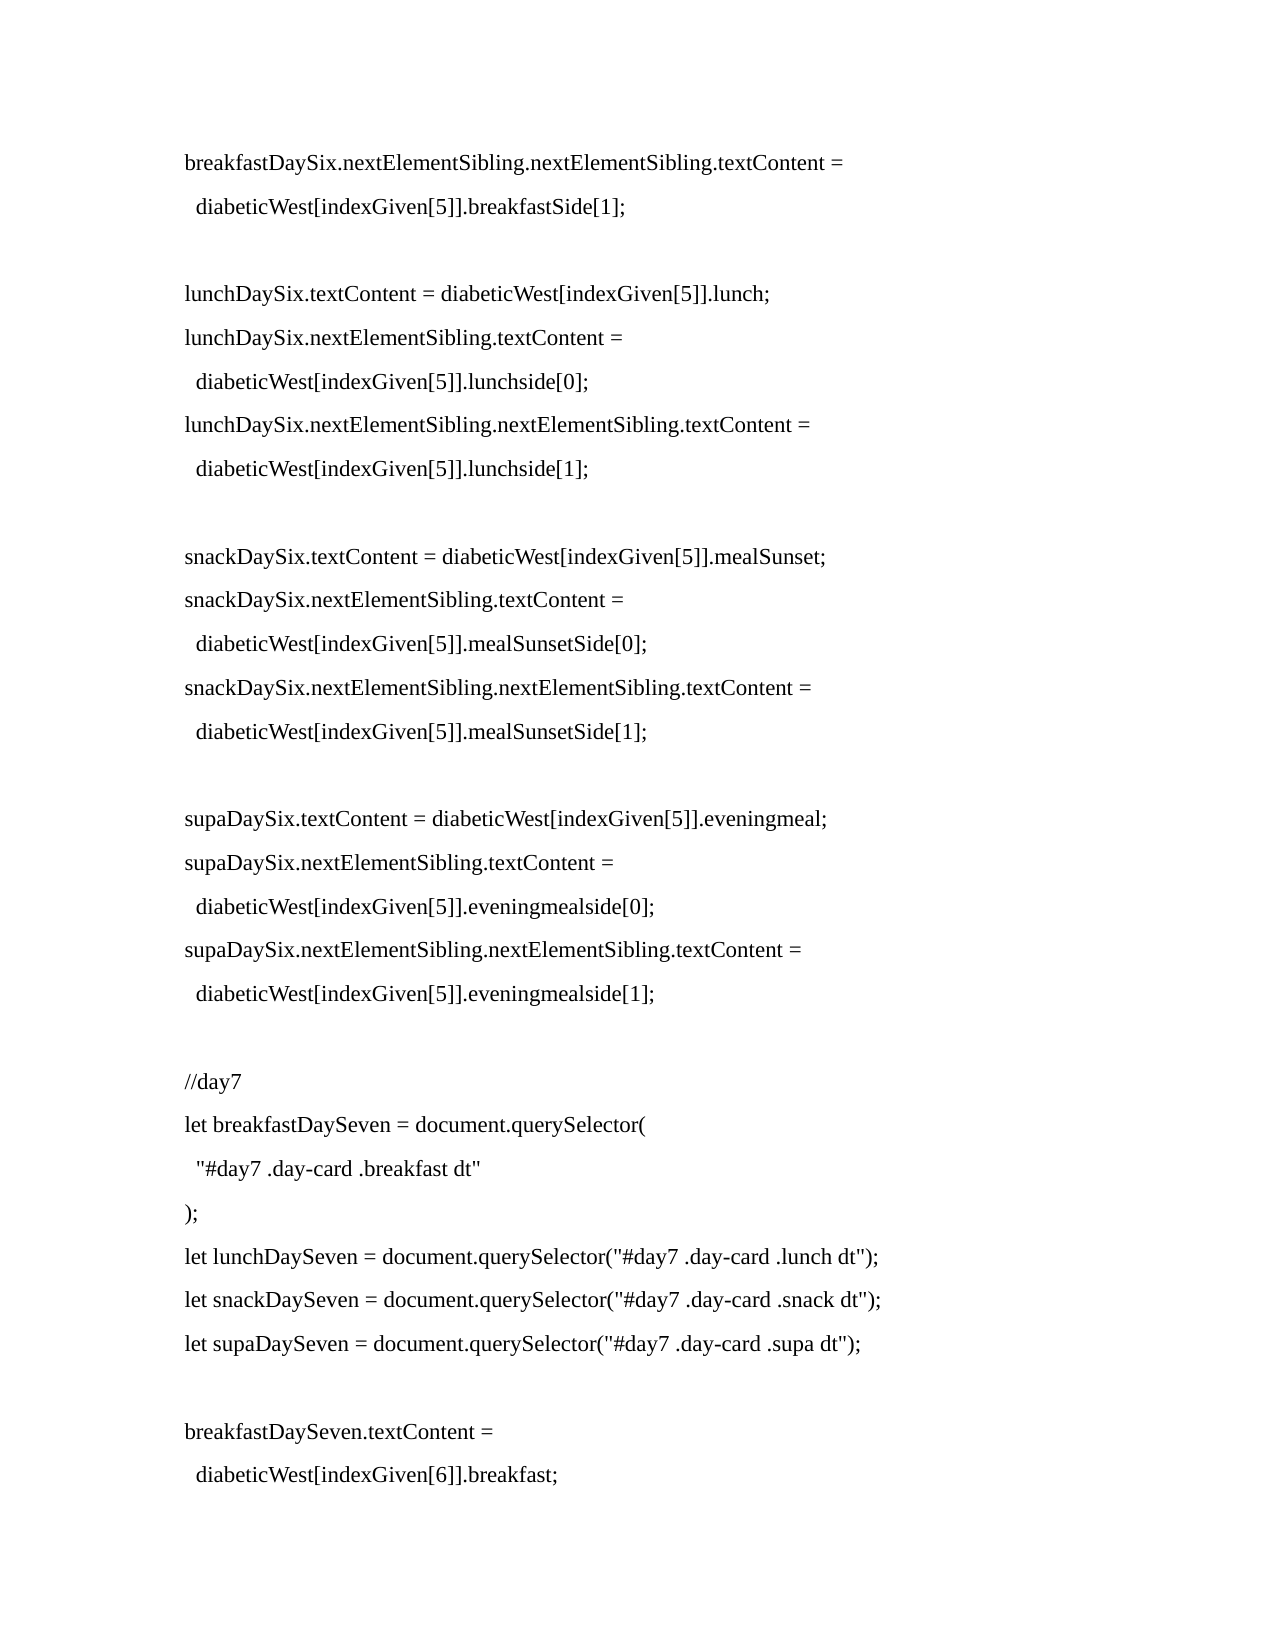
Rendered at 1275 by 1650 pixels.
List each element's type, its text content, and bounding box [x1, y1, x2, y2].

text snackDaySix.nextElementSibling.textContent = [150, 587, 1125, 613]
text diabeticWest[indexGiven[5]].eveningmealside[0]; [150, 894, 1125, 919]
text let lunchDaySeven = document.querySelector("#day7 .day-card .lunch dt"); [150, 1244, 1125, 1269]
text diabeticWest[indexGiven[5]].mealSunsetSide[0]; [150, 631, 1125, 657]
text breakfastDaySeven.textContent = [150, 1419, 1125, 1444]
text snackDaySix.nextElementSibling.nextElementSibling.textContent = [150, 675, 1125, 700]
text supaDaySix.textContent = diabeticWest[indexGiven[5]].eveningmeal; [150, 806, 1125, 832]
text diabeticWest[indexGiven[6]].breakfast; [150, 1462, 1125, 1488]
text let snackDaySeven = document.querySelector("#day7 .day-card .snack dt"); [150, 1287, 1125, 1313]
text diabeticWest[indexGiven[5]].lunchside[1]; [150, 456, 1125, 482]
text diabeticWest[indexGiven[5]].breakfastSide[1]; [150, 194, 1125, 219]
text supaDaySix.nextElementSibling.nextElementSibling.textContent = [150, 937, 1125, 963]
text ); [150, 1200, 1125, 1225]
text let breakfastDaySeven = document.querySelector( [150, 1112, 1125, 1138]
text snackDaySix.textContent = diabeticWest[indexGiven[5]].mealSunset; [150, 544, 1125, 569]
text "#day7 .day-card .breakfast dt" [150, 1156, 1125, 1182]
text diabeticWest[indexGiven[5]].eveningmealside[1]; [150, 981, 1125, 1007]
text lunchDaySix.textContent = diabeticWest[indexGiven[5]].lunch; [150, 281, 1125, 307]
text diabeticWest[indexGiven[5]].mealSunsetSide[1]; [150, 719, 1125, 744]
text let supaDaySeven = document.querySelector("#day7 .day-card .supa dt"); [150, 1331, 1125, 1357]
text diabeticWest[indexGiven[5]].lunchside[0]; [150, 369, 1125, 394]
text lunchDaySix.nextElementSibling.nextElementSibling.textContent = [150, 412, 1125, 438]
text supaDaySix.nextElementSibling.textContent = [150, 850, 1125, 875]
text //day7 [150, 1069, 1125, 1094]
text breakfastDaySix.nextElementSibling.nextElementSibling.textContent = [150, 150, 1125, 175]
text lunchDaySix.nextElementSibling.textContent = [150, 325, 1125, 350]
